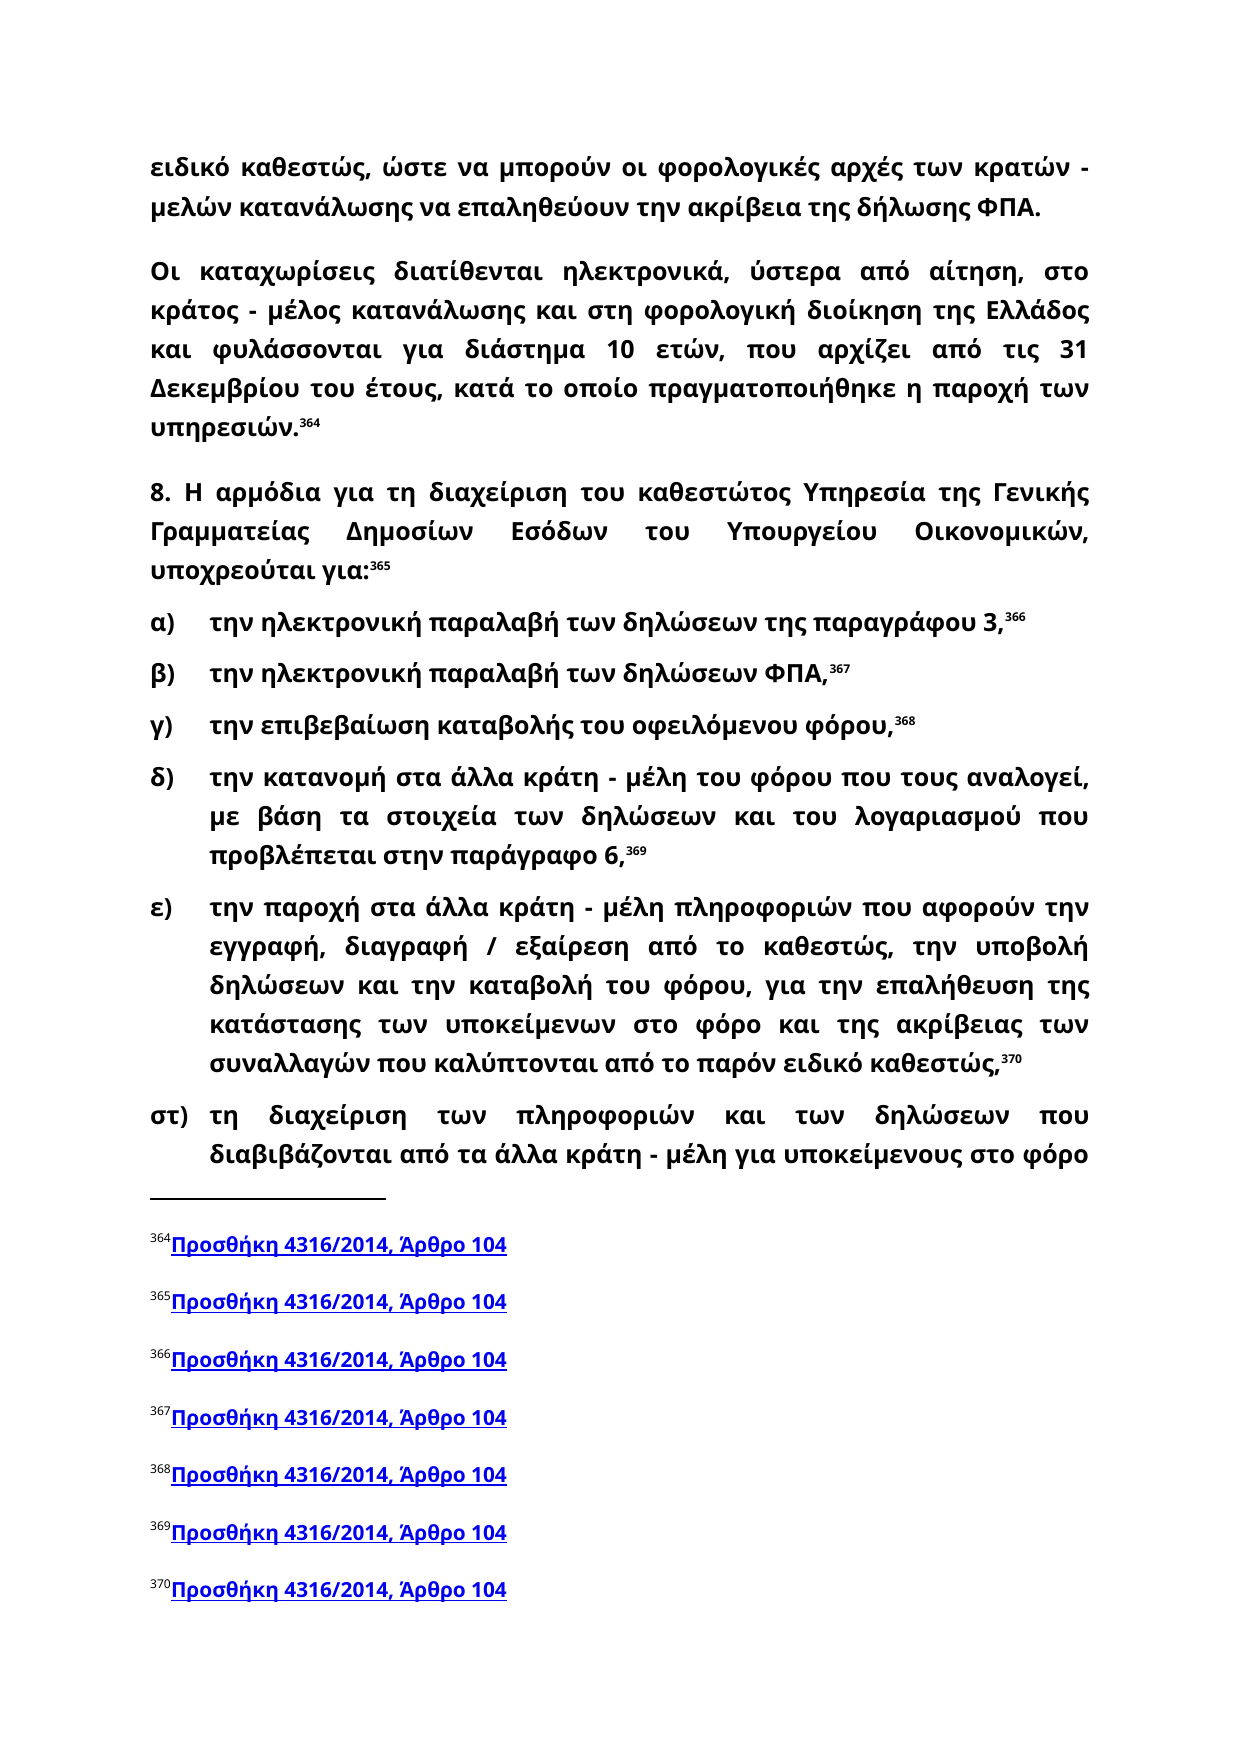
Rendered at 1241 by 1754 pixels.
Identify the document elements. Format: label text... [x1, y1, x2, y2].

text ειδικό καθεστώς, ώστε να μπορούν οι φορολογικές αρχές των κρατών - μελών κατανάλωσης να επαληθεύουν την ακρίβεια της δήλωσης ΦΠΑ. [150, 150, 1090, 223]
list δ) την κατανομή στα άλλα κράτη - μέλη του φόρου που τους αναλογεί, με βάση τα στοιχεία των δηλώσεων και του λογαριασμού που προβλέπεται στην παράγραφο 6, [150, 759, 1090, 872]
text Προσθήκη 4316/2014, Άρθρο 104 [150, 1518, 1090, 1546]
text Προσθήκη 4316/2014, Άρθρο 104 [150, 1230, 1090, 1258]
list α) την ηλεκτρονική παραλαβή των δηλώσεων της παραγράφου 3, [150, 604, 1090, 638]
text Οι καταχωρίσεις διατίθενται ηλεκτρονικά, ύστερα από αίτηση, στο κράτος - μέλος κατανάλωσης και στη φορολογική διοίκηση της Ελλάδος και φυλάσσονται για διάστημα 10 ετών, που αρχίζει από τις 31 Δεκεμβρίου του έτους, κατά το οποίο πραγματοποιήθηκε η παροχή των υπηρεσιών. [150, 253, 1090, 444]
list ε) την παροχή στα άλλα κράτη - μέλη πληροφοριών που αφορούν την εγγραφή, διαγραφή / εξαίρεση από το καθεστώς, την υποβολή δηλώσεων και την καταβολή του φόρου, για την επαλήθευση της κατάστασης των υποκείμενων στο φόρο και της ακρίβειας των συναλλαγών που καλύπτονται από το παρόν ειδικό καθεστώς, [150, 889, 1090, 1080]
text Προσθήκη 4316/2014, Άρθρο 104 [150, 1287, 1090, 1316]
list στ) τη διαχείριση των πληροφοριών και των δηλώσεων που διαβιβάζονται από τα άλλα κράτη - μέλη για υποκείμενους στο φόρο [150, 1097, 1090, 1171]
list γ) την επιβεβαίωση καταβολής του οφειλόμενου φόρου, [150, 707, 1090, 742]
text 8. Η αρμόδια για τη διαχείριση του καθεστώτος Υπηρεσία της Γενικής Γραμματείας Δημοσίων Εσόδων του Υπουργείου Οικονομικών, υποχρεούται για: [150, 474, 1090, 587]
text Προσθήκη 4316/2014, Άρθρο 104 [150, 1576, 1090, 1604]
text Προσθήκη 4316/2014, Άρθρο 104 [150, 1345, 1090, 1373]
text Προσθήκη 4316/2014, Άρθρο 104 [150, 1403, 1090, 1431]
list β) την ηλεκτρονική παραλαβή των δηλώσεων ΦΠΑ, [150, 656, 1090, 690]
text Προσθήκη 4316/2014, Άρθρο 104 [150, 1460, 1090, 1489]
